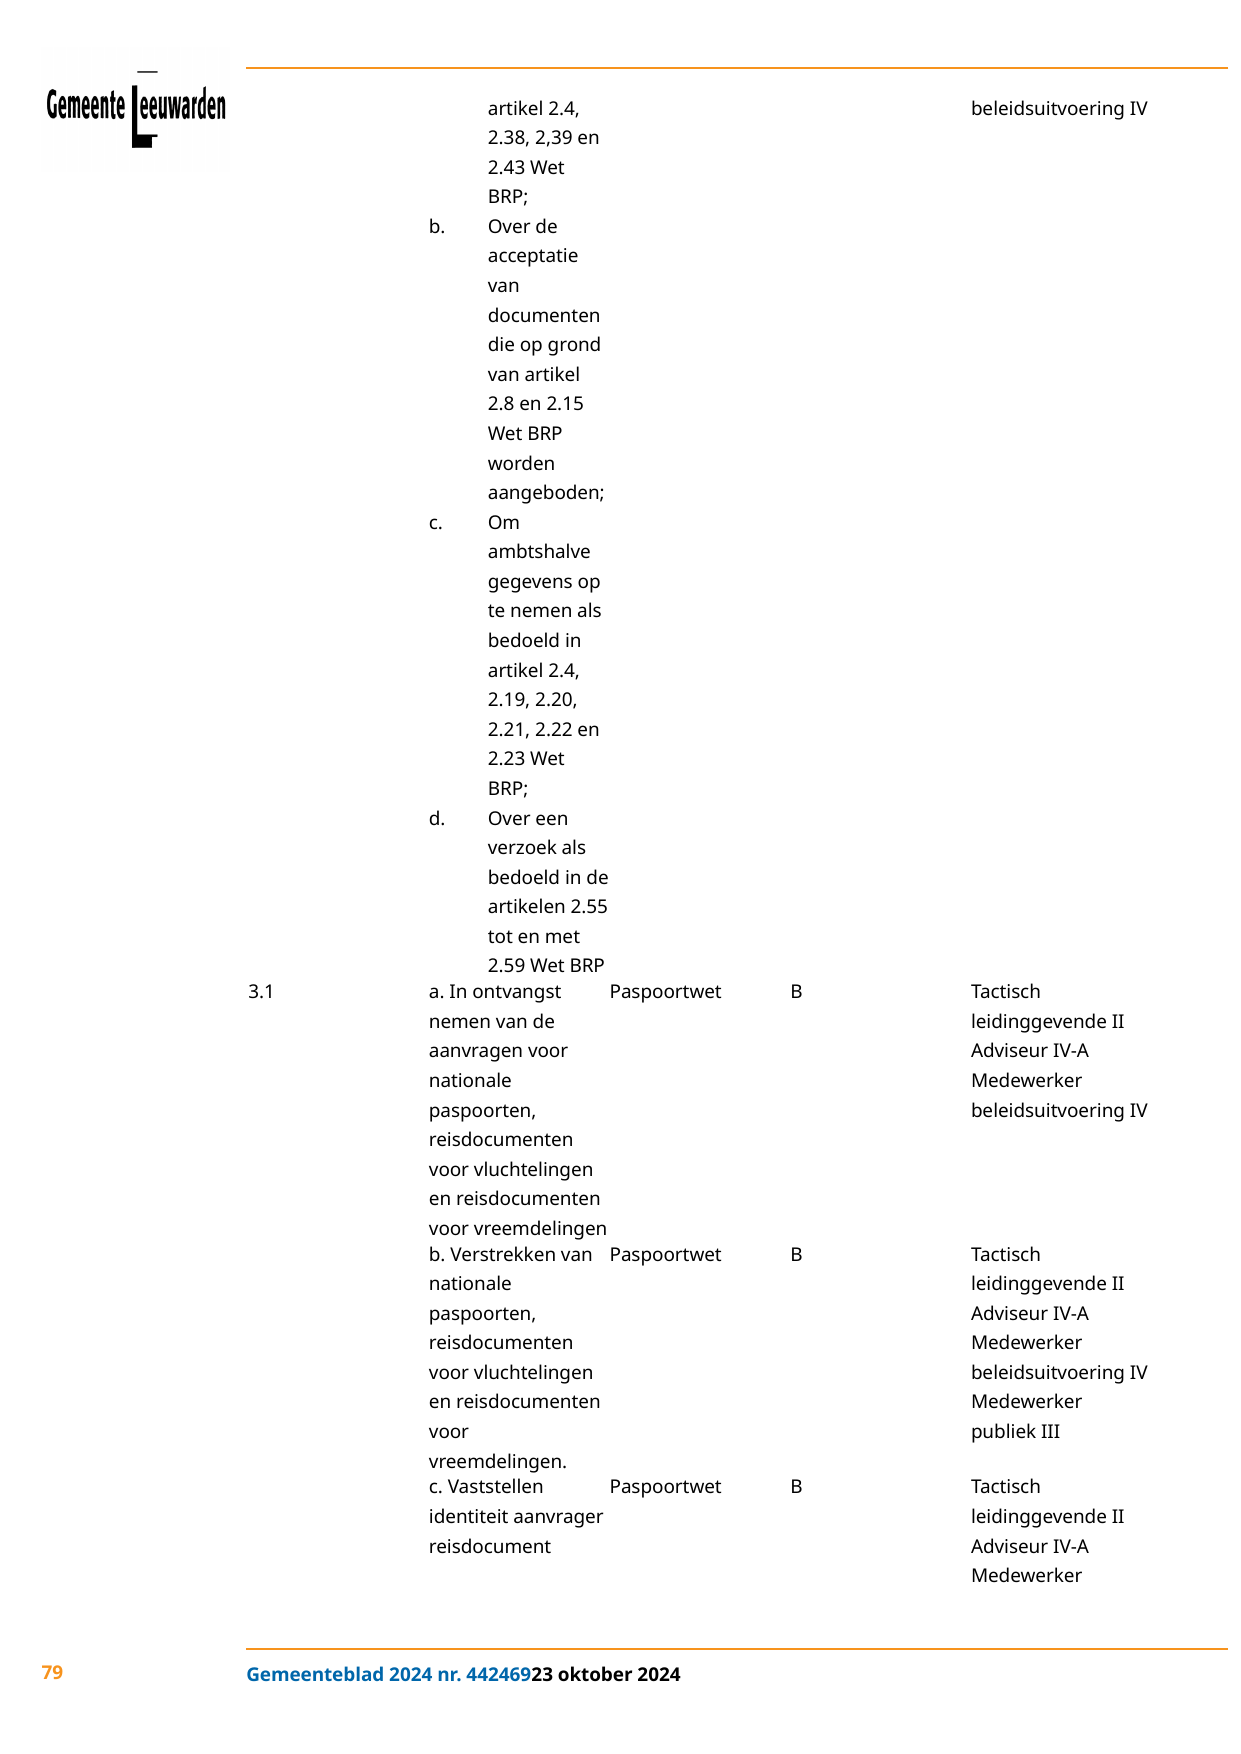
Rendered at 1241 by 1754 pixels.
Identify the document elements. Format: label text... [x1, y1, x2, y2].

table_cell a. In ontvangst nemen van de aanvragen voor nationale paspoorten, reisdocumenten voor vluchtelingen en reisdocumenten voor vreemdelingen [429, 979, 609, 1241]
table_cell beleidsuitvoering IV [971, 95, 1152, 978]
table_cell Tactisch leidinggevende II Adviseur IV-A Medewerker beleidsuitvoering IV Medewerker publiek III [971, 1241, 1152, 1474]
table_cell Paspoortwet [609, 1241, 790, 1474]
table_cell c. Vaststellen identiteit aanvrager reisdocument [429, 1474, 609, 1588]
table_cell B [790, 1474, 971, 1588]
table_cell Paspoortwet [609, 979, 790, 1241]
table_cell Tactisch leidinggevende II Adviseur IV-A Medewerker [971, 1474, 1152, 1588]
table_cell [248, 1241, 429, 1474]
table_cell [248, 1474, 429, 1588]
table_cell Tactisch leidinggevende II Adviseur IV-A Medewerker beleidsuitvoering IV [971, 979, 1152, 1241]
table_cell [248, 95, 429, 978]
table_cell B [790, 1241, 971, 1474]
table_cell 3.1 [248, 979, 429, 1241]
table_cell [790, 95, 971, 978]
table_cell Paspoortwet [609, 1474, 790, 1588]
table_cell b. Verstrekken van nationale paspoorten, reisdocumenten voor vluchtelingen en reisdocumenten voor vreemdelingen. [429, 1241, 609, 1474]
table_cell B [790, 979, 971, 1241]
table_cell [609, 95, 790, 978]
picture [41, 47, 231, 172]
table_cell artikel 2.4, 2.38, 2,39 en 2.43 Wet BRP; Over de acceptatie van documenten die op grond van artikel 2.8 en 2.15 Wet BRP worden aangeboden; Om ambtshalve gegevens op te nemen als bedoeld in artikel 2.4, 2.19, 2.20, 2.21, 2.22 en 2.23 Wet BRP; Over een verzoek als bedoeld in de artikelen 2.55 tot en met 2.59 Wet BRP [429, 95, 609, 978]
